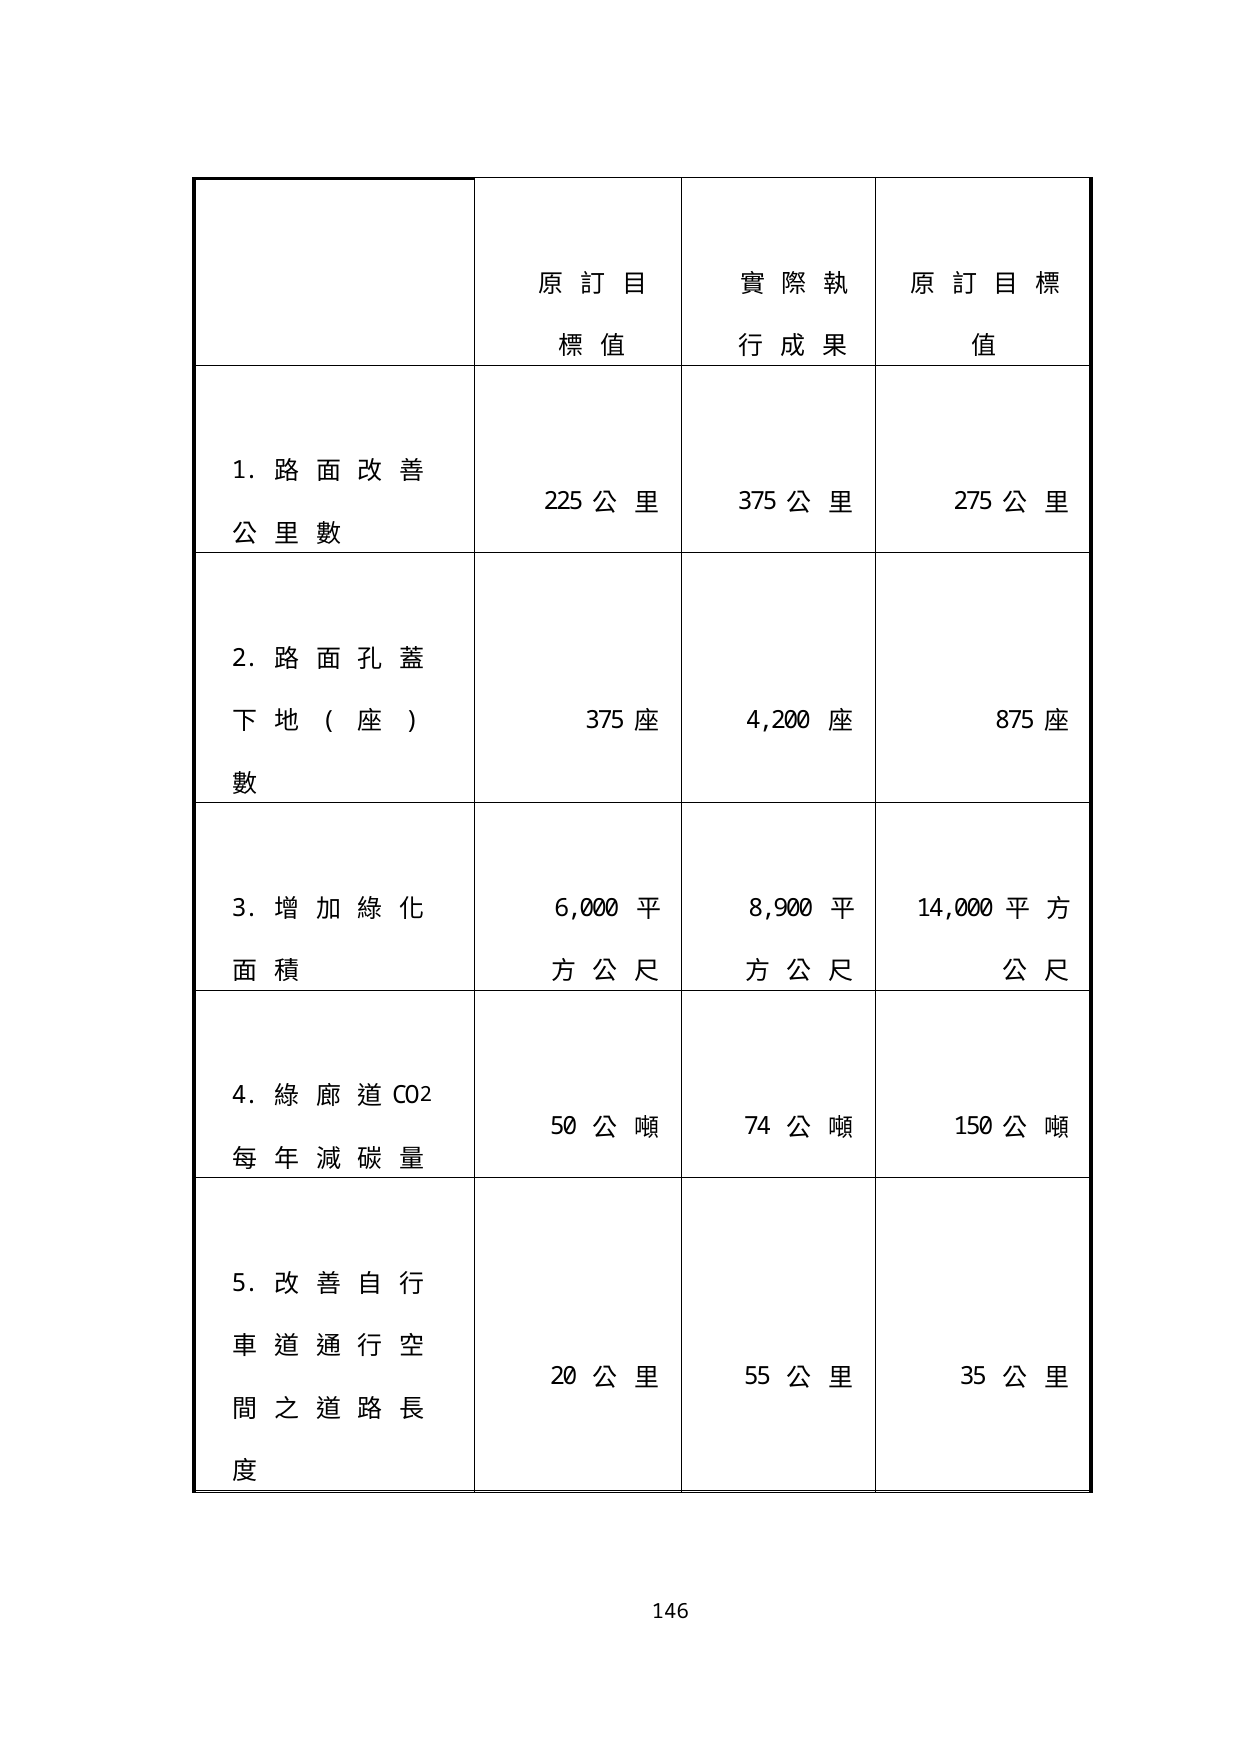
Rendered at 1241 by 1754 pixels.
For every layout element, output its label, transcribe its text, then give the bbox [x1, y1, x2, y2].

table_cell 150公噸 [876, 991, 1089, 1177]
table_cell 14,000平方公尺 [876, 803, 1089, 990]
table_cell 原訂目標值 [475, 178, 681, 365]
table_cell 3.增加綠化面積 [196, 803, 474, 990]
table_cell 55公里 [682, 1178, 875, 1490]
table_header [196, 180, 474, 365]
table_cell 35公里 [876, 1178, 1089, 1490]
table_cell 50公噸 [475, 991, 681, 1177]
table_cell 原訂目標值 [876, 178, 1089, 365]
table_cell 4.綠廊道CO2每年減碳量 [196, 991, 474, 1177]
table_cell 225公里 [475, 366, 681, 552]
table_cell 375公里 [682, 366, 875, 552]
table_cell 875座 [876, 553, 1089, 802]
table_cell 4,200座 [682, 553, 875, 802]
table_cell 8,900平方公尺 [682, 803, 875, 990]
table_cell 5.改善自行車道通行空間之道路長度 [196, 1178, 474, 1490]
table_cell 74公噸 [682, 991, 875, 1177]
table_cell 2.路面孔蓋下地(座)數 [196, 553, 474, 802]
table_cell 275公里 [876, 366, 1089, 552]
table_cell 20公里 [475, 1178, 681, 1490]
table_cell 375座 [475, 553, 681, 802]
table_cell 6,000平方公尺 [475, 803, 681, 990]
table_cell 實際執行成果 [682, 178, 875, 365]
table_cell 1.路面改善公里數 [196, 366, 474, 552]
